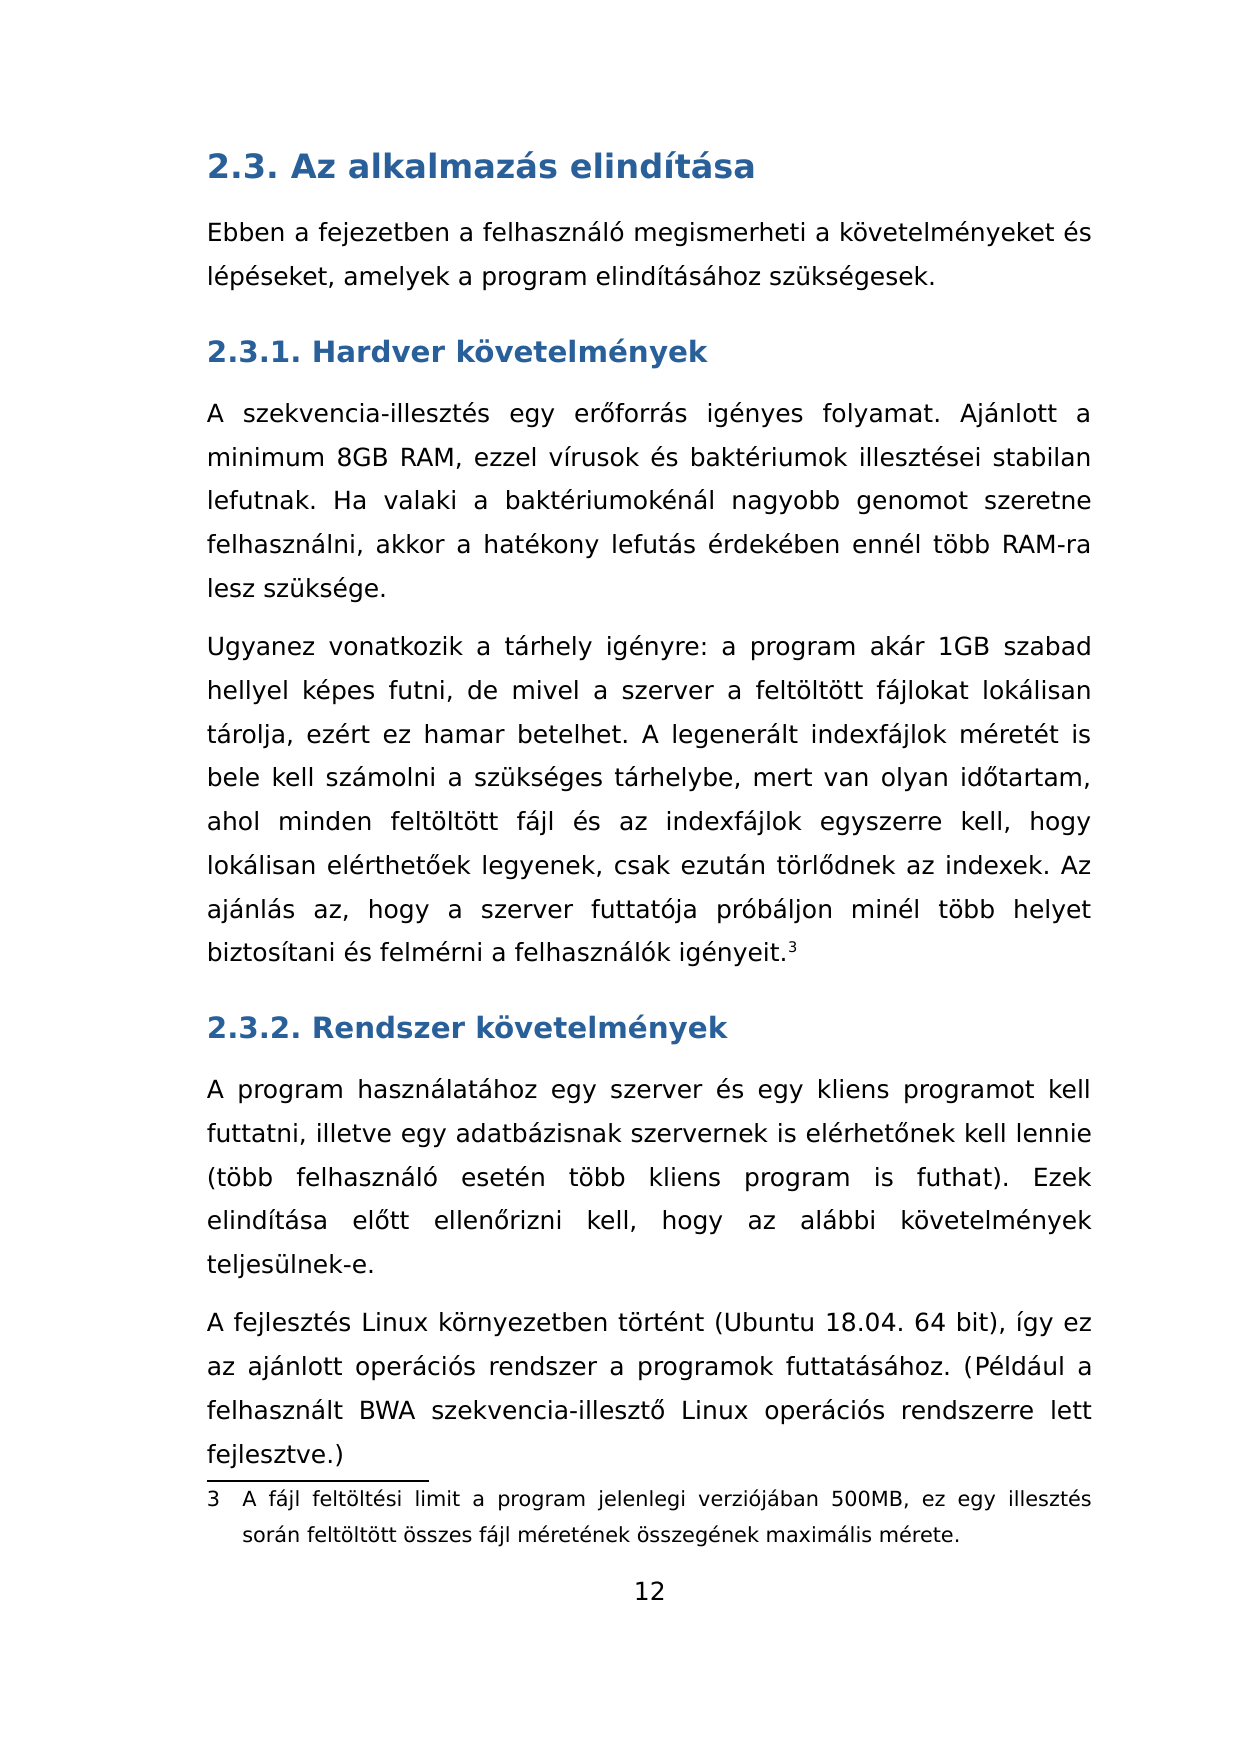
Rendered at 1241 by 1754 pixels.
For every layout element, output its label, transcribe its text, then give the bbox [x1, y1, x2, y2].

text Ugyanez vonatkozik a tárhely igényre: a program akár 1GB szabad hellyel képes futni, de mivel a szerver a feltöltött fájlokat lokálisan tárolja, ezért ez hamar betelhet. A legenerált indexfájlok méretét is bele kell számolni a szükséges tárhelybe, mert van olyan időtartam, ahol minden feltöltött fájl és az indexfájlok egyszerre kell, hogy lokálisan elérthetőek legyenek, csak ezután törlődnek az indexek. Az ajánlás az, hogy a szerver futtatója próbáljon minél több helyet biztosítani és felmérni a felhasználók igényeit. [207, 632, 1093, 968]
text A program használatához egy szerver és egy kliens programot kell futtatni, illetve egy adatbázisnak szervernek is elérhetőnek kell lennie (több felhasználó esetén több kliens program is futhat). Ezek elindítása előtt ellenőrizni kell, hogy az alábbi követelmények teljesülnek-e. [207, 1075, 1093, 1279]
text A fájl feltöltési limit a program jelenlegi verziójában 500MB, ez egy illesztés során feltöltött összes fájl méretének összegének maximális mérete. [207, 1487, 1093, 1548]
subtitle Rendszer követelmények [207, 1012, 1093, 1046]
text Ebben a fejezetben a felhasználó megismerheti a követelményeket és lépéseket, amelyek a program elindításához szükségesek. [207, 219, 1093, 292]
text A szekvencia-illesztés egy erőforrás igényes folyamat. Ajánlott a minimum 8GB RAM, ezzel vírusok és baktériumok illesztései stabilan lefutnak. Ha valaki a baktériumokénál nagyobb genomot szeretne felhasználni, akkor a hatékony lefutás érdekében ennél több RAM-ra lesz szüksége. [207, 399, 1093, 603]
subtitle Az alkalmazás elindítása [207, 148, 1093, 187]
subtitle Hardver követelmények [207, 335, 1093, 369]
text A fejlesztés Linux környezetben történt (Ubuntu 18.04. 64 bit), így ez az ajánlott operációs rendszer a programok futtatásához. (Például a felhasznált BWA szekvencia-illesztő Linux operációs rendszerre lett fejlesztve.) [207, 1309, 1093, 1469]
